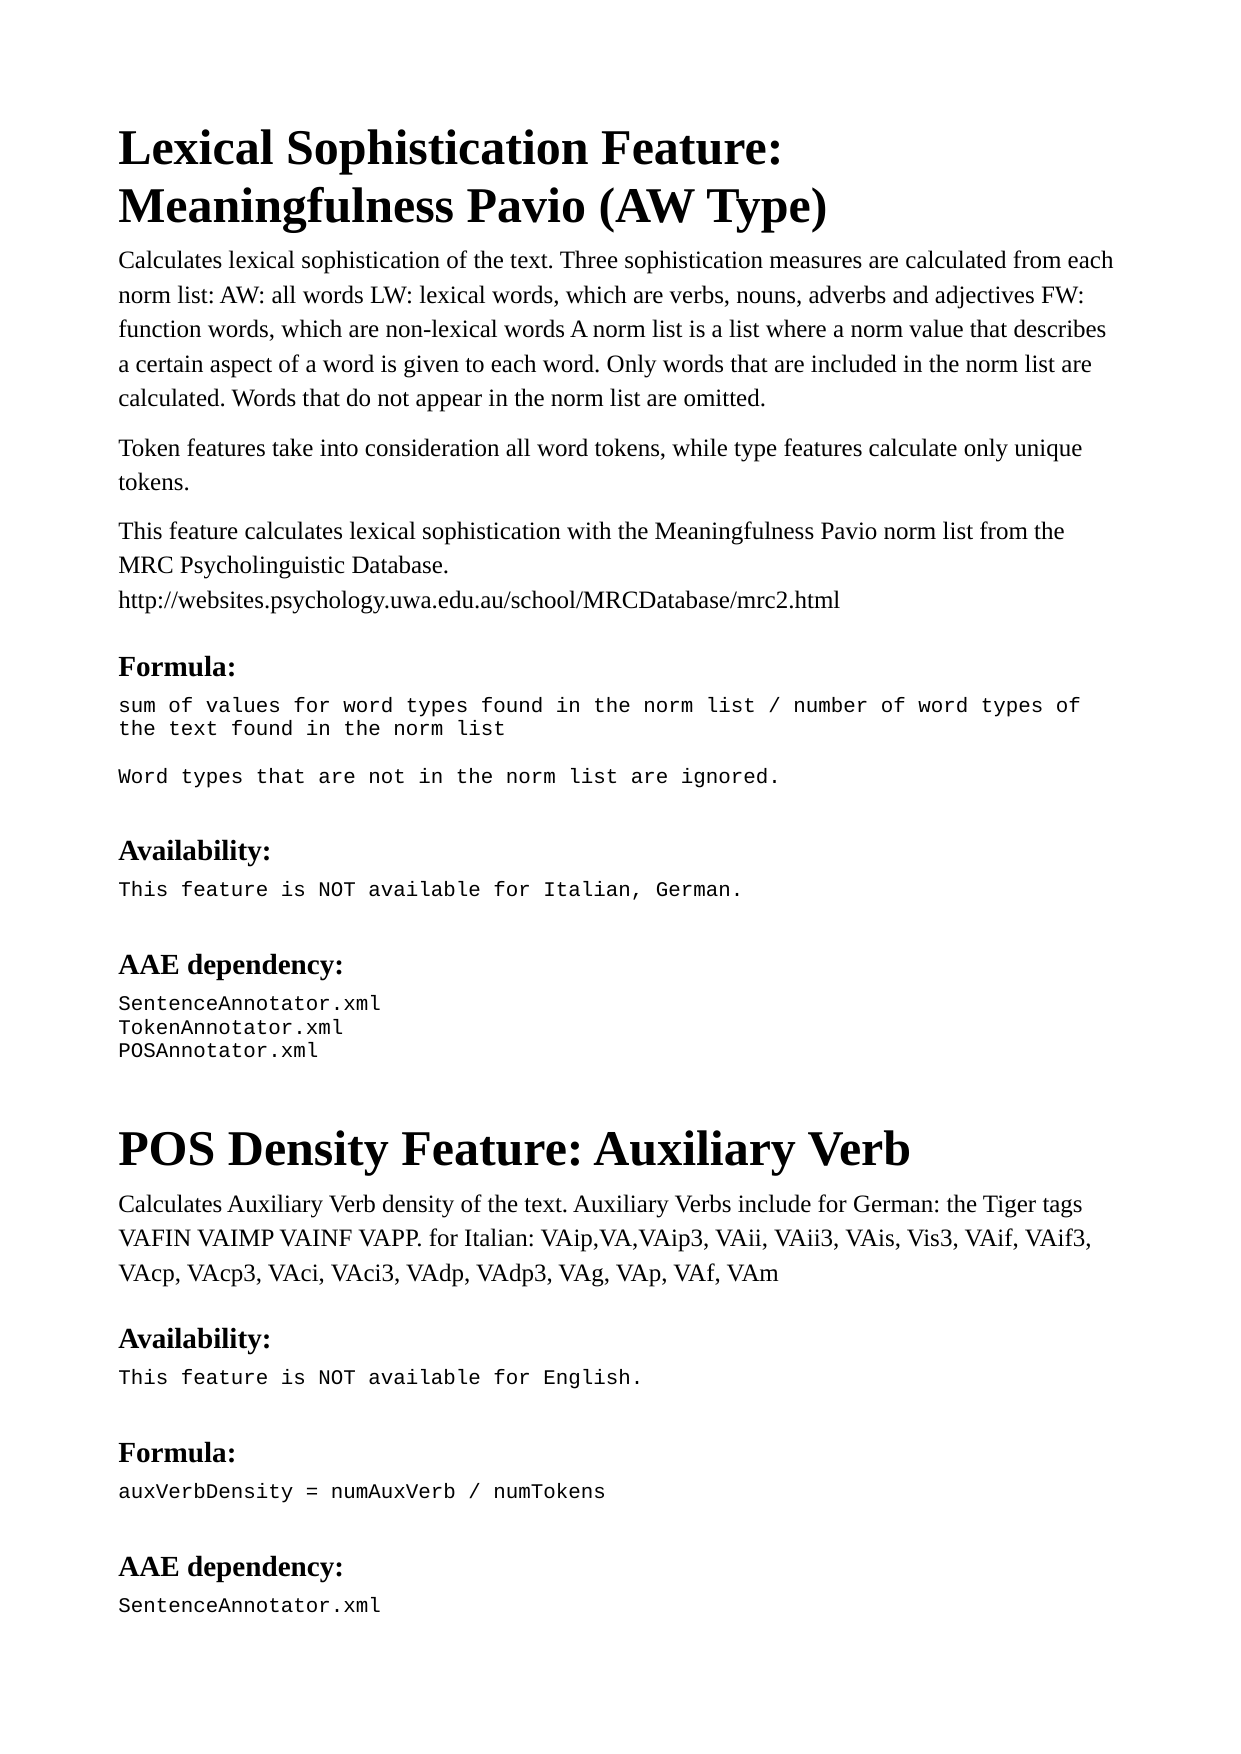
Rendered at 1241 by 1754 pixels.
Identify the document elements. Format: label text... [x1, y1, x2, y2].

text Calculates lexical sophistication of the text. Three sophistication measures are calculated from each norm list: AW: all words LW: lexical words, which are verbs, nouns, adverbs and adjectives FW: function words, which are non-lexical words A norm list is a list where a norm value that describes a certain aspect of a word is given to each word. Only words that are included in the norm list are calculated. Words that do not appear in the norm list are omitted. [118, 246, 1122, 412]
text SentenceAnnotator.xml [118, 993, 1122, 1017]
subtitle Availability: [118, 1321, 1122, 1355]
subtitle AAE dependency: [118, 947, 1122, 981]
text SentenceAnnotator.xml [118, 1595, 1122, 1618]
text This feature is NOT available for Italian, German. [118, 879, 1122, 903]
text Word types that are not in the norm list are ignored. [118, 766, 1122, 789]
subtitle Formula: [118, 1435, 1122, 1468]
text auxVerbDensity = numAuxVerb / numTokens [118, 1481, 1122, 1505]
text TokenAnnotator.xml [118, 1017, 1122, 1041]
subtitle Lexical Sophistication Feature: Meaningfulness Pavio (AW Type) [118, 118, 1122, 233]
text Calculates Auxiliary Verb density of the text. Auxiliary Verbs include for German: the Tiger tags VAFIN VAIMP VAINF VAPP. for Italian: VAip,VA,VAip3, VAii, VAii3, VAis, Vis3, VAif, VAif3, VAcp, VAcp3, VAci, VAci3, VAdp, VAdp3, VAg, VAp, VAf, VAm [118, 1189, 1122, 1286]
subtitle Formula: [118, 649, 1122, 682]
subtitle Availability: [118, 833, 1122, 867]
text POSAnnotator.xml [118, 1041, 1122, 1064]
text Token features take into consideration all word tokens, while type features calculate only unique tokens. [118, 433, 1122, 496]
subtitle AAE dependency: [118, 1549, 1122, 1582]
text This feature calculates lexical sophistication with the Meaningfulness Pavio norm list from the MRC Psycholinguistic Database. http://websites.psychology.uwa.edu.au/school/MRCDatabase/mrc2.html [118, 516, 1122, 614]
subtitle POS Density Feature: Auxiliary Verb [118, 1119, 1122, 1176]
text This feature is NOT available for English. [118, 1367, 1122, 1391]
text sum of values for word types found in the norm list / number of word types of the text found in the norm list [118, 695, 1122, 742]
